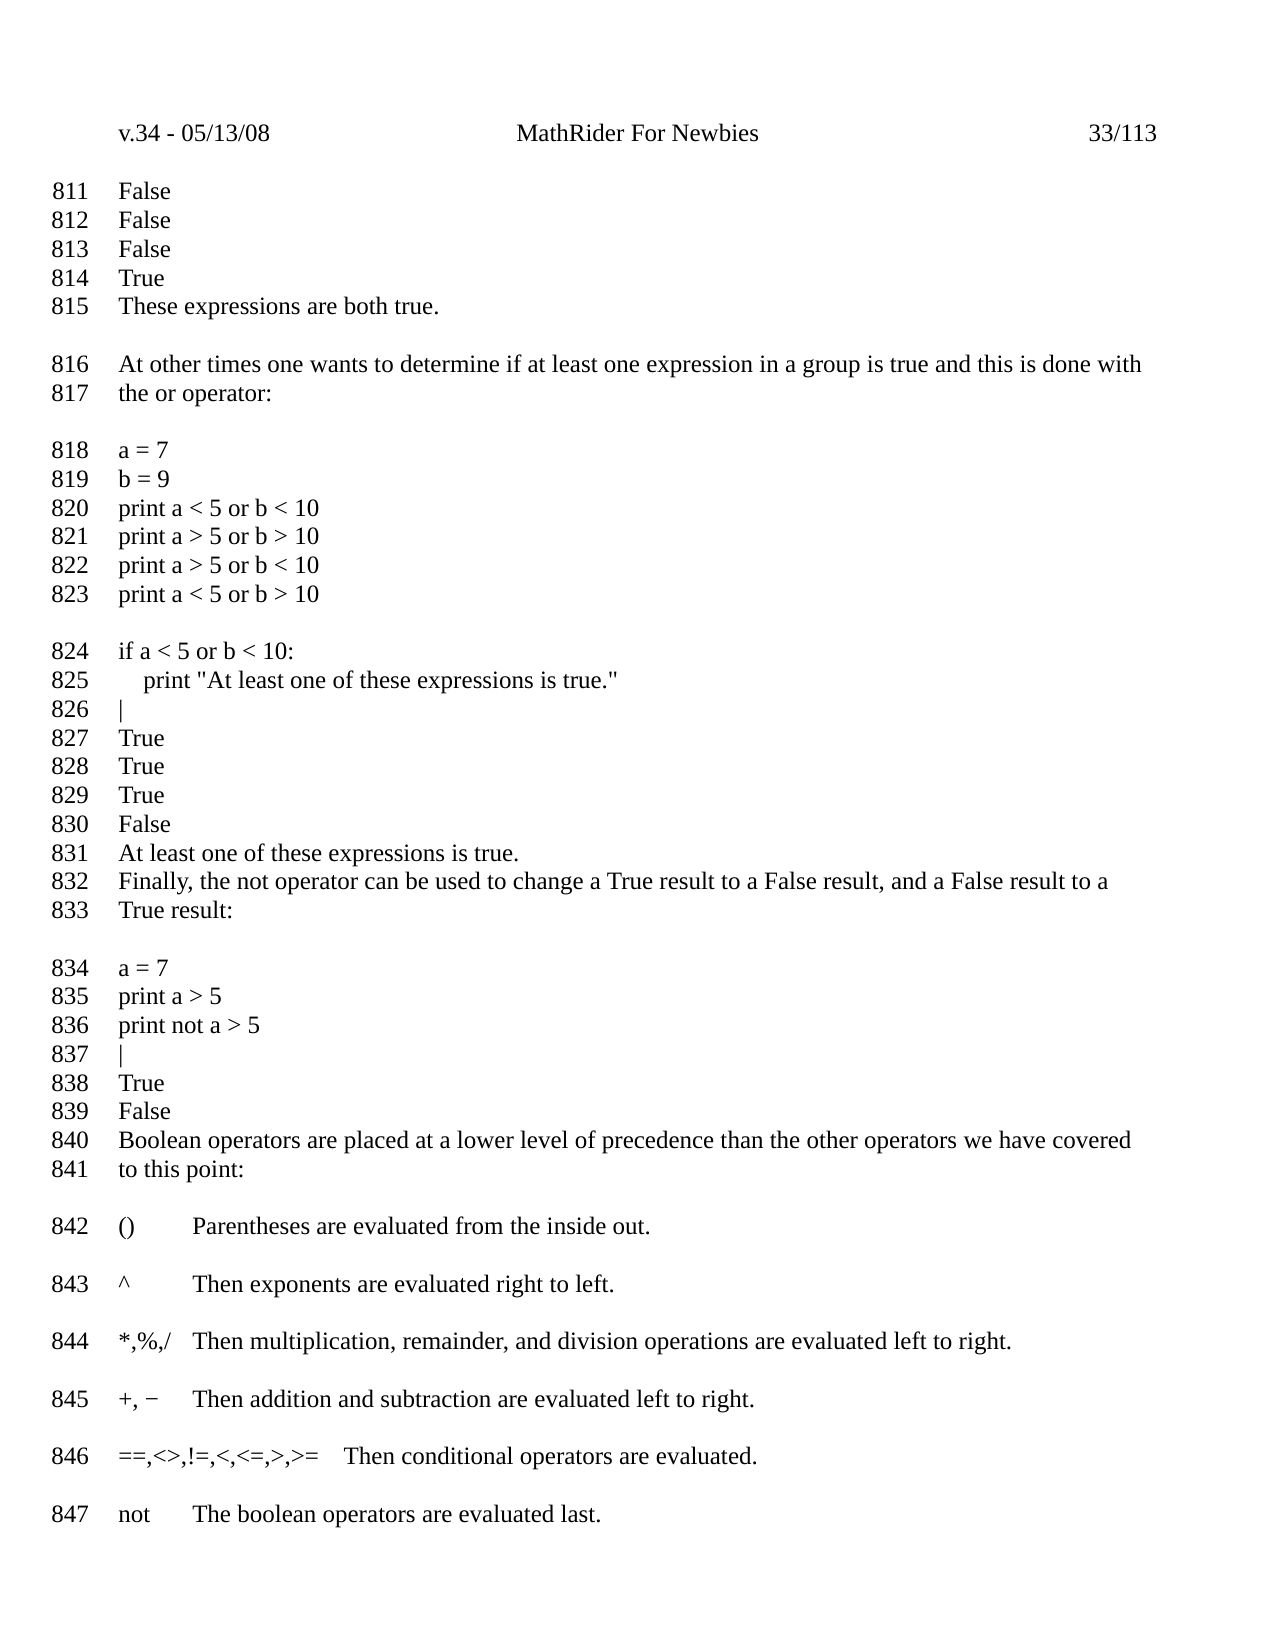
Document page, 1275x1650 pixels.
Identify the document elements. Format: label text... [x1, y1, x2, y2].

text True [118, 723, 1157, 751]
text print a > 5 or b < 10 [118, 550, 1157, 579]
text () Parentheses are evaluated from the inside out. [118, 1211, 1157, 1240]
text print a > 5 or b > 10 [118, 521, 1157, 550]
text | [118, 1039, 1157, 1068]
text print a < 5 or b > 10 [118, 579, 1157, 608]
text +, − Then addition and subtraction are evaluated left to right. [118, 1384, 1157, 1413]
text *,%,/ Then multiplication, remainder, and division operations are evaluated left to right. [118, 1326, 1157, 1355]
text print "At least one of these expressions is true." [118, 665, 1157, 694]
text | [118, 694, 1157, 723]
text print a < 5 or b < 10 [118, 493, 1157, 521]
text False [118, 176, 1157, 205]
text False [118, 1096, 1157, 1125]
text True [118, 263, 1157, 291]
text ^ Then exponents are evaluated right to left. [118, 1269, 1157, 1298]
text not The boolean operators are evaluated last. [118, 1499, 1157, 1528]
text True [118, 1068, 1157, 1096]
text These expressions are both true. [118, 291, 1157, 320]
text print not a > 5 [118, 1010, 1157, 1039]
text print a > 5 [118, 981, 1157, 1010]
text a = 7 [118, 435, 1157, 464]
text False [118, 234, 1157, 263]
text At least one of these expressions is true. [118, 838, 1157, 866]
text False [118, 809, 1157, 838]
text if a < 5 or b < 10: [118, 636, 1157, 665]
text Finally, the not operator can be used to change a True result to a False result, and a False result to a True result: [118, 866, 1157, 924]
text a = 7 [118, 953, 1157, 981]
text ==,<>,!=,<,<=,>,>= Then conditional operators are evaluated. [118, 1441, 1157, 1470]
text True [118, 780, 1157, 809]
text Boolean operators are placed at a lower level of precedence than the other operators we have covered to this point: [118, 1125, 1157, 1183]
text True [118, 751, 1157, 780]
text b = 9 [118, 464, 1157, 493]
text At other times one wants to determine if at least one expression in a group is true and this is done with the or operator: [118, 349, 1157, 406]
text False [118, 205, 1157, 234]
